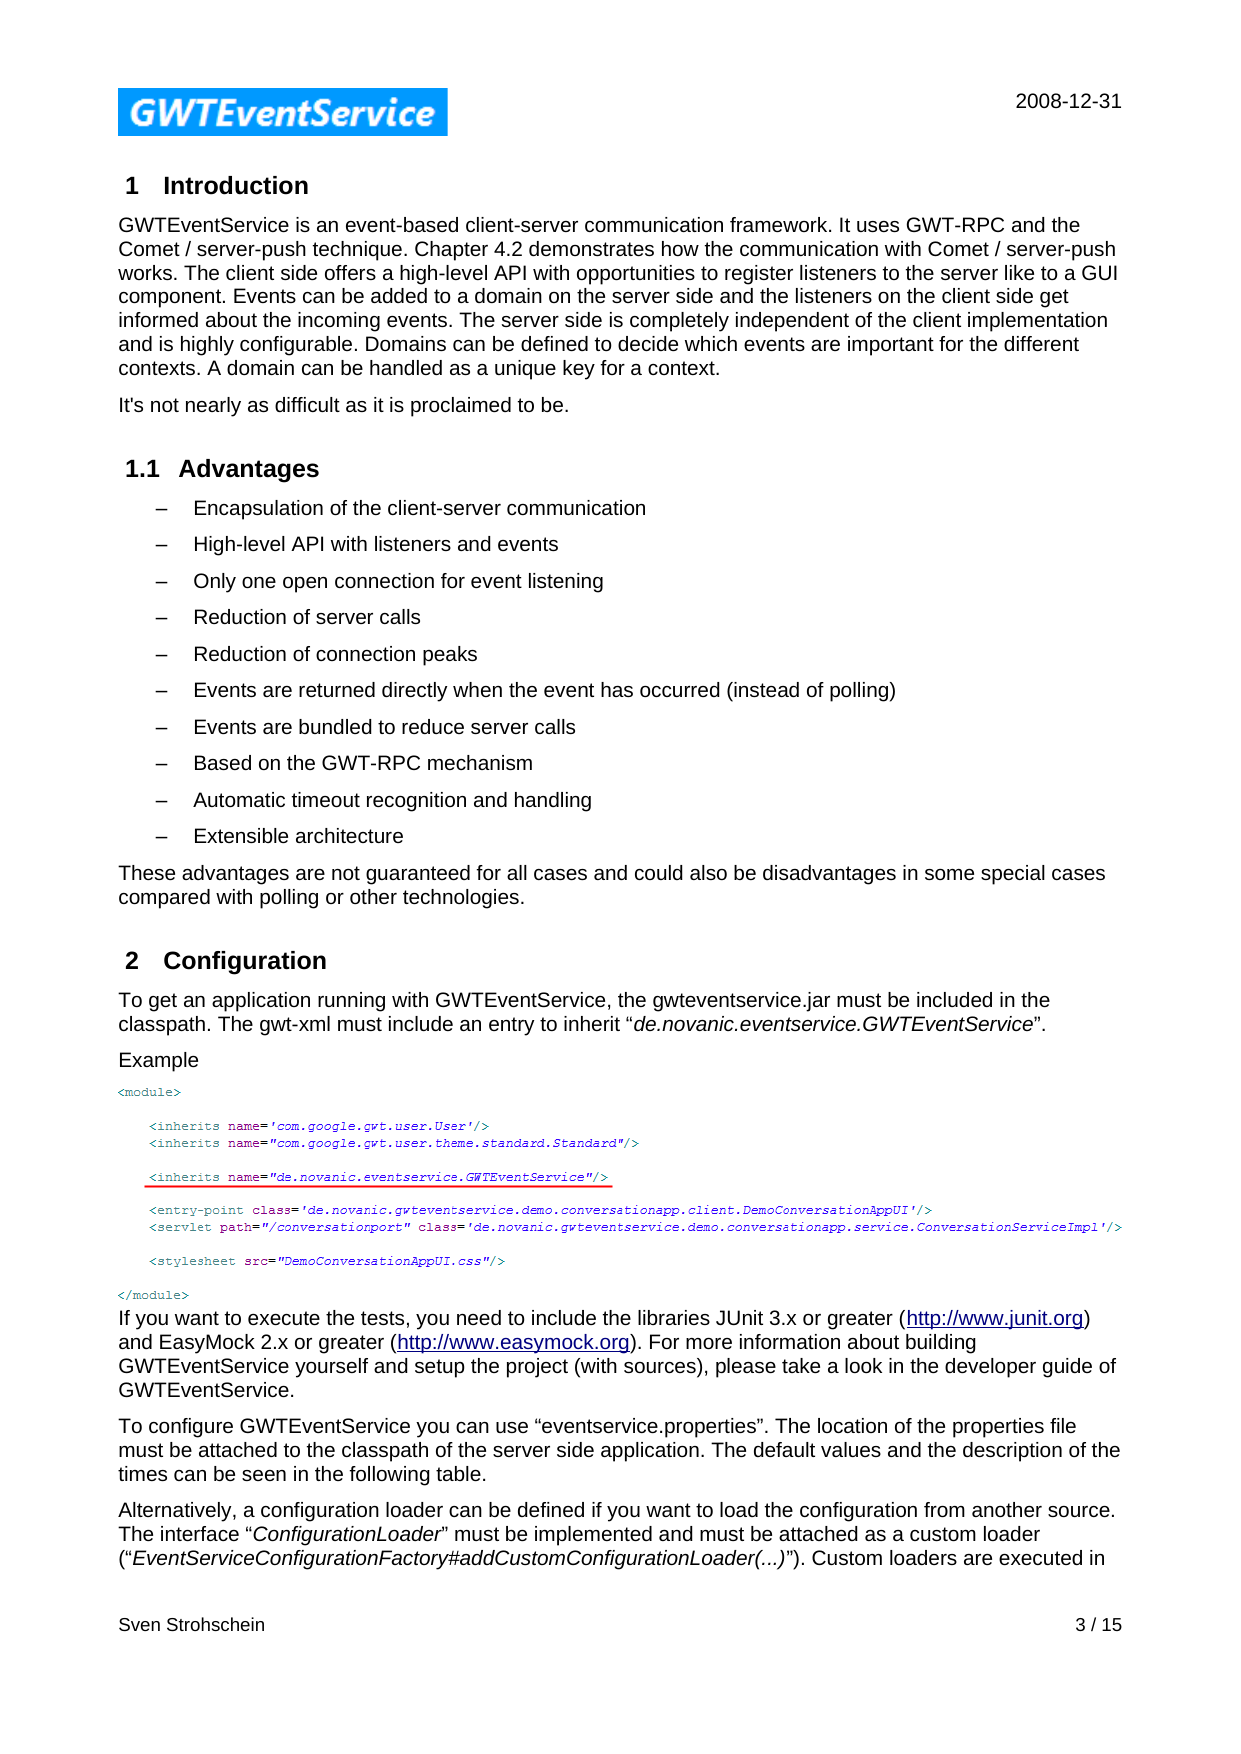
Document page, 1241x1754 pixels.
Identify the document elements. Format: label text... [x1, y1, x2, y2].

list Reduction of connection peaks [156, 642, 1122, 666]
list Events are returned directly when the event has occurred (instead of polling) [156, 678, 1122, 702]
picture [118, 88, 448, 136]
text GWTEventService is an event-based client-server communication framework. It uses GWT-RPC and the Comet / server-push technique. Chapter 4.2 demonstrates how the communication with Comet / server-push works. The client side offers a high-level API with opportunities to register listeners to the server like to a GUI component. Events can be added to a domain on the server side and the listeners on the client side get informed about the incoming events. The server side is completely independent of the client implementation and is highly configurable. Domains can be defined to decide which events are important for the different contexts. A domain can be handled as a unique key for a context. [118, 212, 1122, 380]
subtitle Introduction [118, 171, 1122, 200]
list Encapsulation of the client-server communication [156, 495, 1122, 519]
subtitle Advantages [118, 454, 1122, 483]
text It's not nearly as difficult as it is proclaimed to be. [118, 393, 1122, 417]
list Events are bundled to reduce server calls [156, 715, 1122, 739]
list Only one open connection for event listening [156, 568, 1122, 592]
list Based on the GWT-RPC mechanism [156, 751, 1122, 775]
text Alternatively, a configuration loader can be defined if you want to load the configuration from another source. The interface “ConfigurationLoader” must be implemented and must be attached as a custom loader (“EventServiceConfigurationFactory#addCustomConfigurationLoader(...)”). Custom loaders are executed in [118, 1498, 1122, 1570]
text These advantages are not guaranteed for all cases and could also be disadvantages in some special cases compared with polling or other technologies. [118, 861, 1122, 909]
list Automatic timeout recognition and handling [156, 788, 1122, 812]
text If you want to execute the tests, you need to include the libraries JUnit 3.x or greater (http://www.junit.org) and EasyMock 2.x or greater (http://www.easymock.org). For more information about building GWTEventService yourself and setup the project (with sources), please take a look in the developer guide of GWTEventService. [118, 1306, 1122, 1401]
text To get an application running with GWTEventService, the gwteventservice.jar must be included in the classpath. The gwt-xml must include an entry to inherit “de.novanic.eventservice.GWTEventService”. [118, 988, 1122, 1036]
list High-level API with listeners and events [156, 532, 1122, 556]
list Extensible architecture [156, 824, 1122, 848]
list Reduction of server calls [156, 605, 1122, 629]
subtitle Configuration [118, 946, 1122, 975]
picture [118, 1084, 1123, 1306]
text To configure GWTEventService you can use “eventservice.properties”. The location of the properties file must be attached to the classpath of the server side application. The default values and the description of the times can be seen in the following table. [118, 1414, 1122, 1486]
text Example [118, 1048, 1122, 1072]
